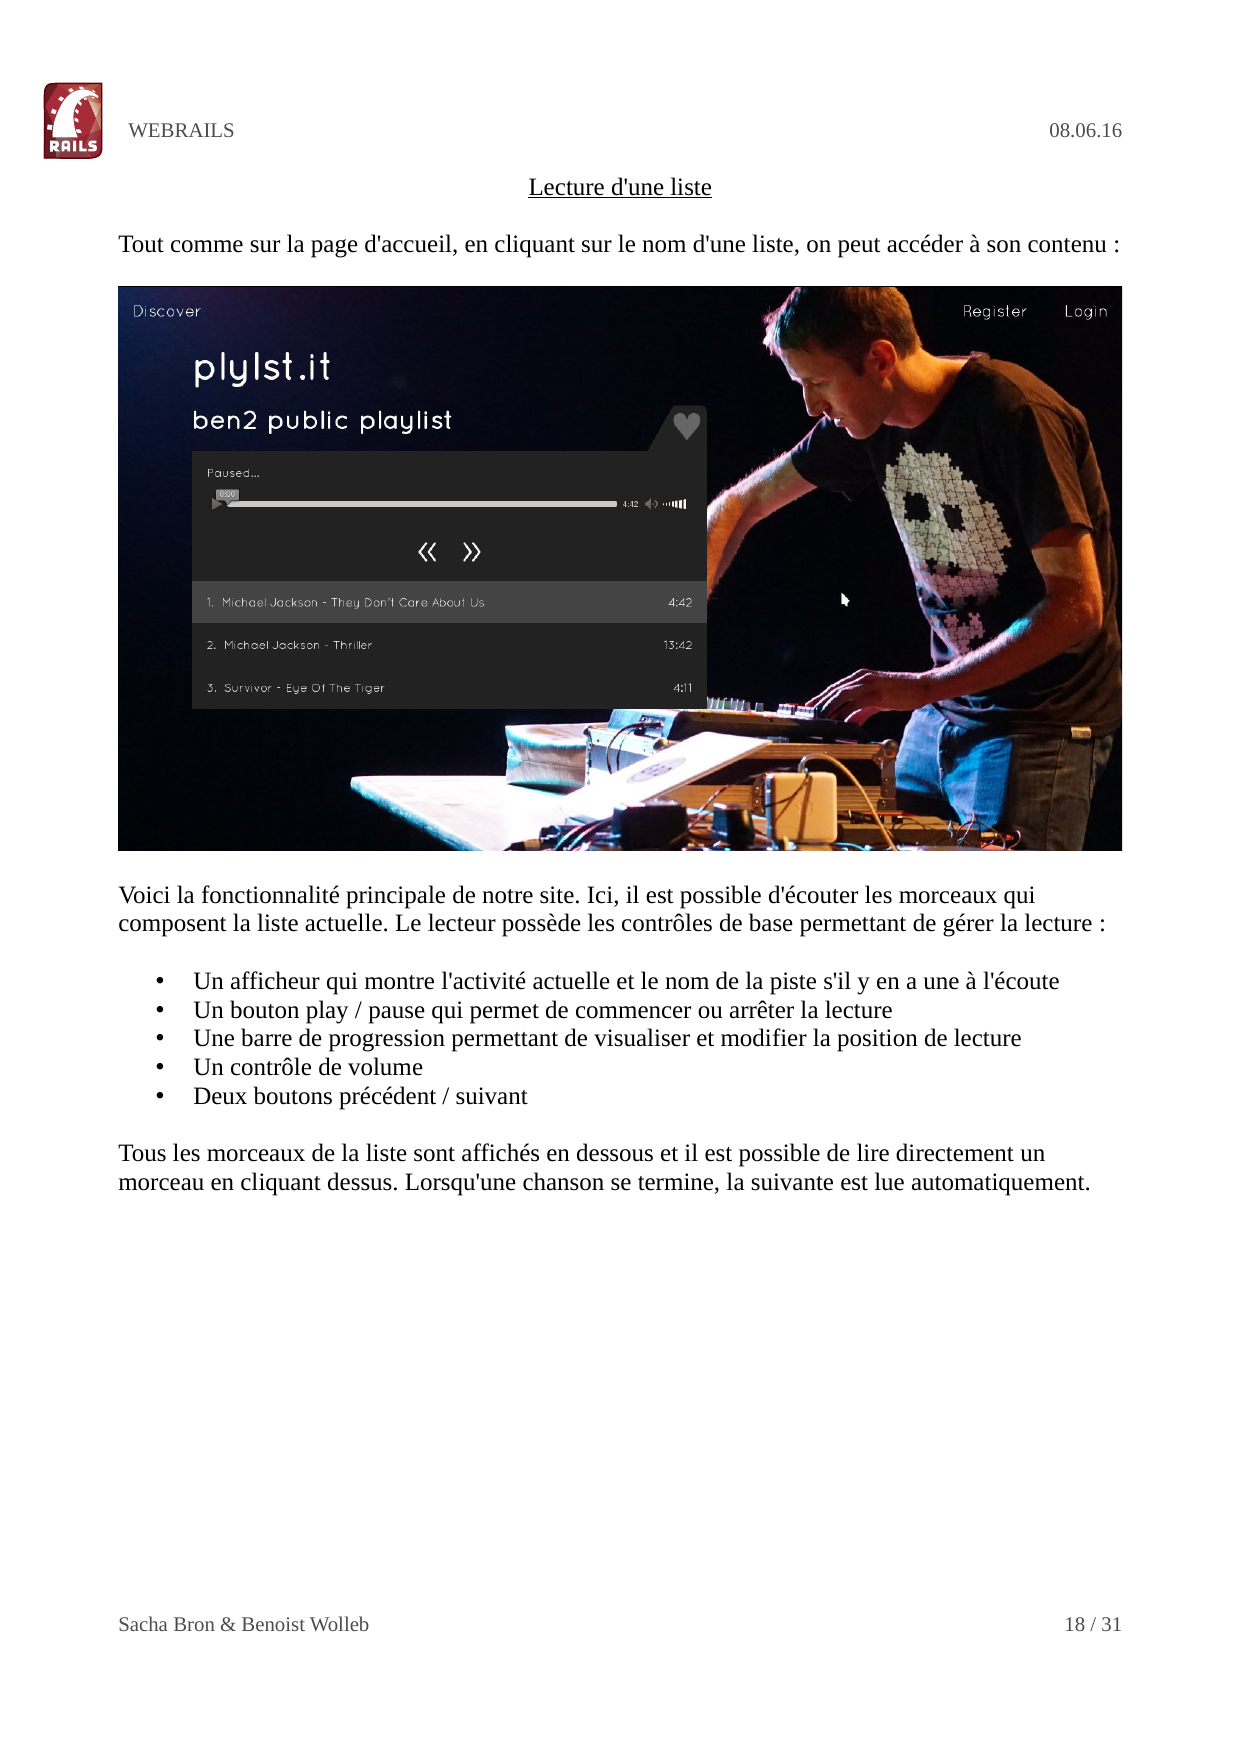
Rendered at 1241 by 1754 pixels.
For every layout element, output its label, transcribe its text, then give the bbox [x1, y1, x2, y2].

list Une barre de progression permettant de visualiser et modifier la position de lecture [156, 1023, 1122, 1052]
text Voici la fonctionnalité principale de notre site. Ici, il est possible d'écouter les morceaux qui composent la liste actuelle. Le lecteur possède les contrôles de base permettant de gérer la lecture : [118, 880, 1122, 937]
picture [118, 286, 1123, 851]
text Tout comme sur la page d'accueil, en cliquant sur le nom d'une liste, on peut accéder à son contenu : [118, 229, 1122, 258]
list Un contrôle de volume [156, 1052, 1122, 1081]
list Deux boutons précédent / suivant [156, 1081, 1122, 1110]
subtitle Lecture d'une liste [118, 172, 1122, 200]
text Tous les morceaux de la liste sont affichés en dessous et il est possible de lire directement un morceau en cliquant dessus. Lorsqu'une chanson se termine, la suivante est lue automatiquement. [118, 1138, 1122, 1196]
list Un afficheur qui montre l'activité actuelle et le nom de la piste s'il y en a une à l'écoute [156, 966, 1122, 995]
list Un bouton play / pause qui permet de commencer ou arrêter la lecture [156, 995, 1122, 1023]
